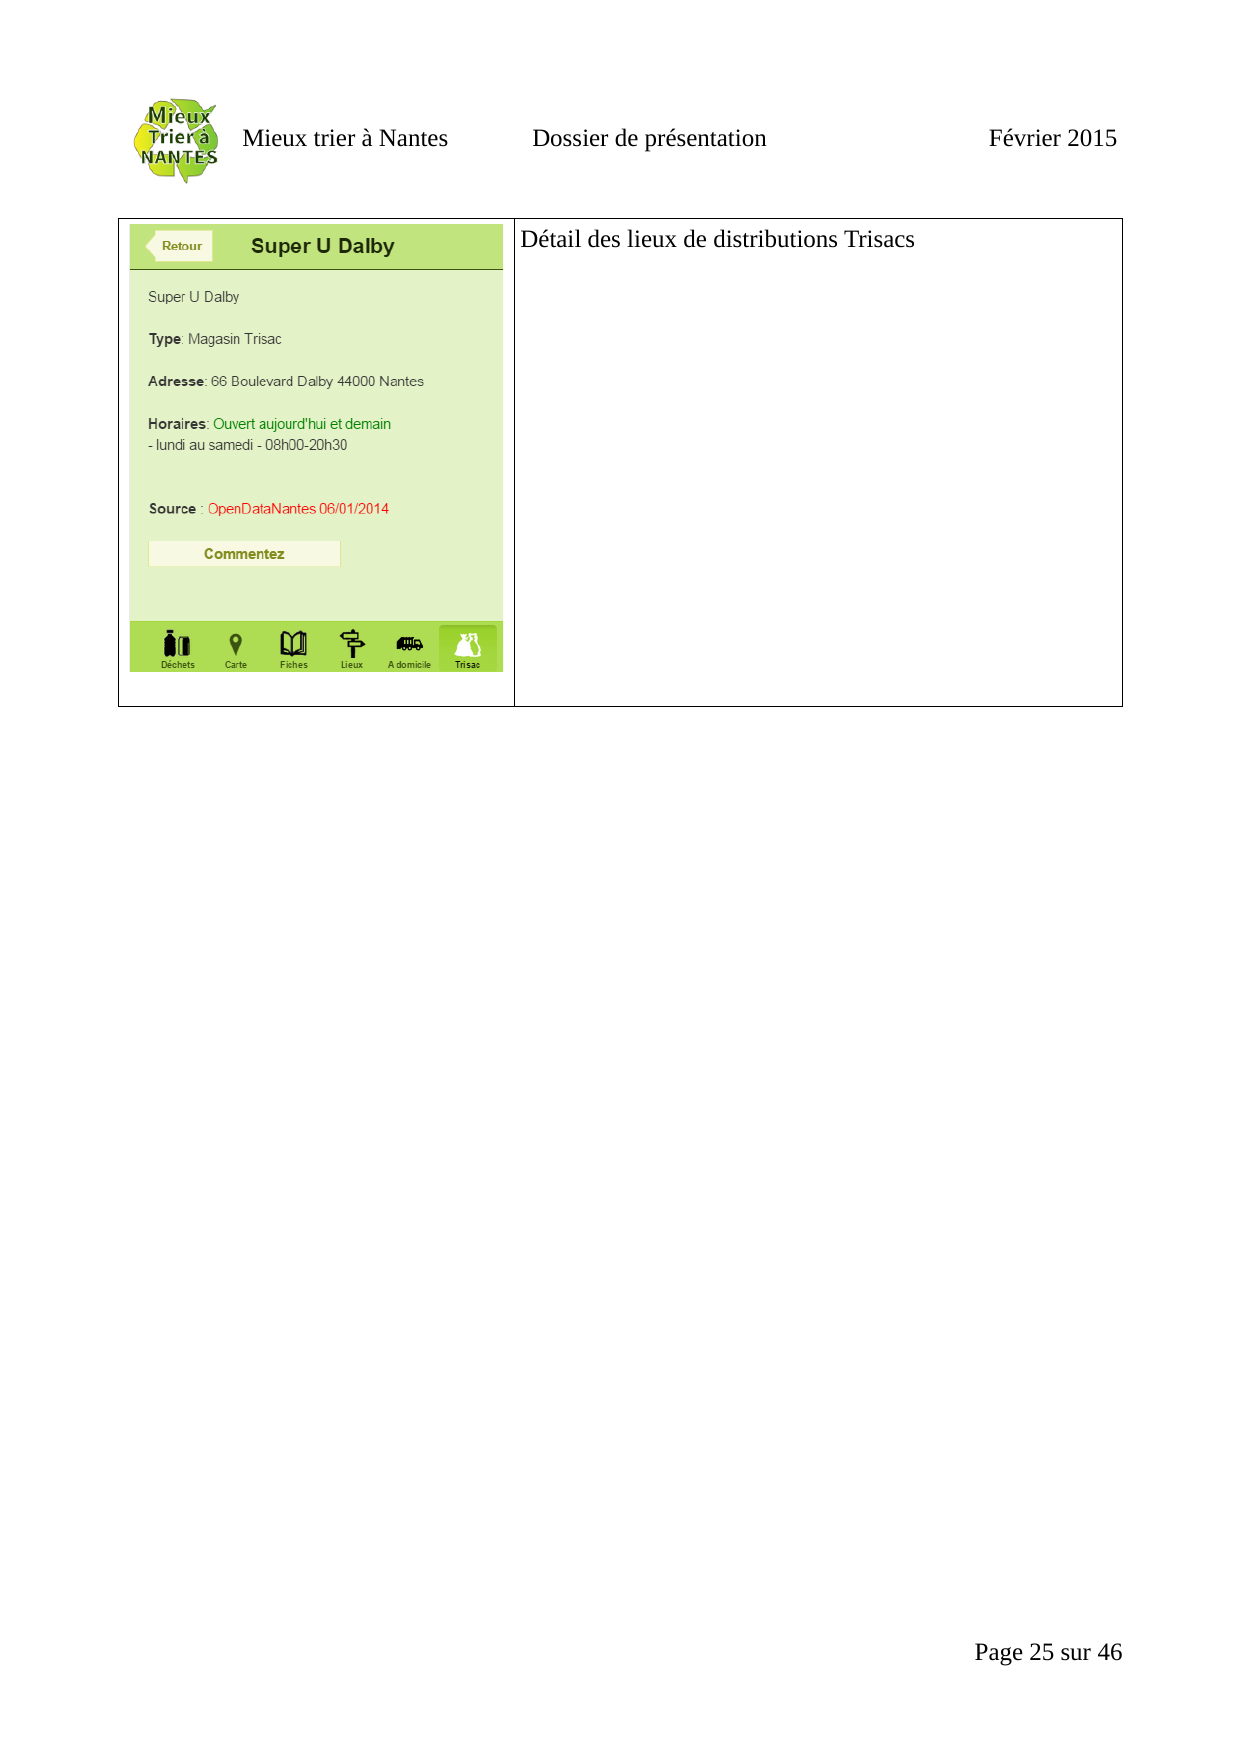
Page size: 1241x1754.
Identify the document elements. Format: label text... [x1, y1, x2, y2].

table_cell Détail des lieux de distributions Trisacs [515, 219, 1122, 706]
picture [129, 224, 504, 672]
table_cell [119, 219, 514, 706]
picture [131, 95, 221, 185]
